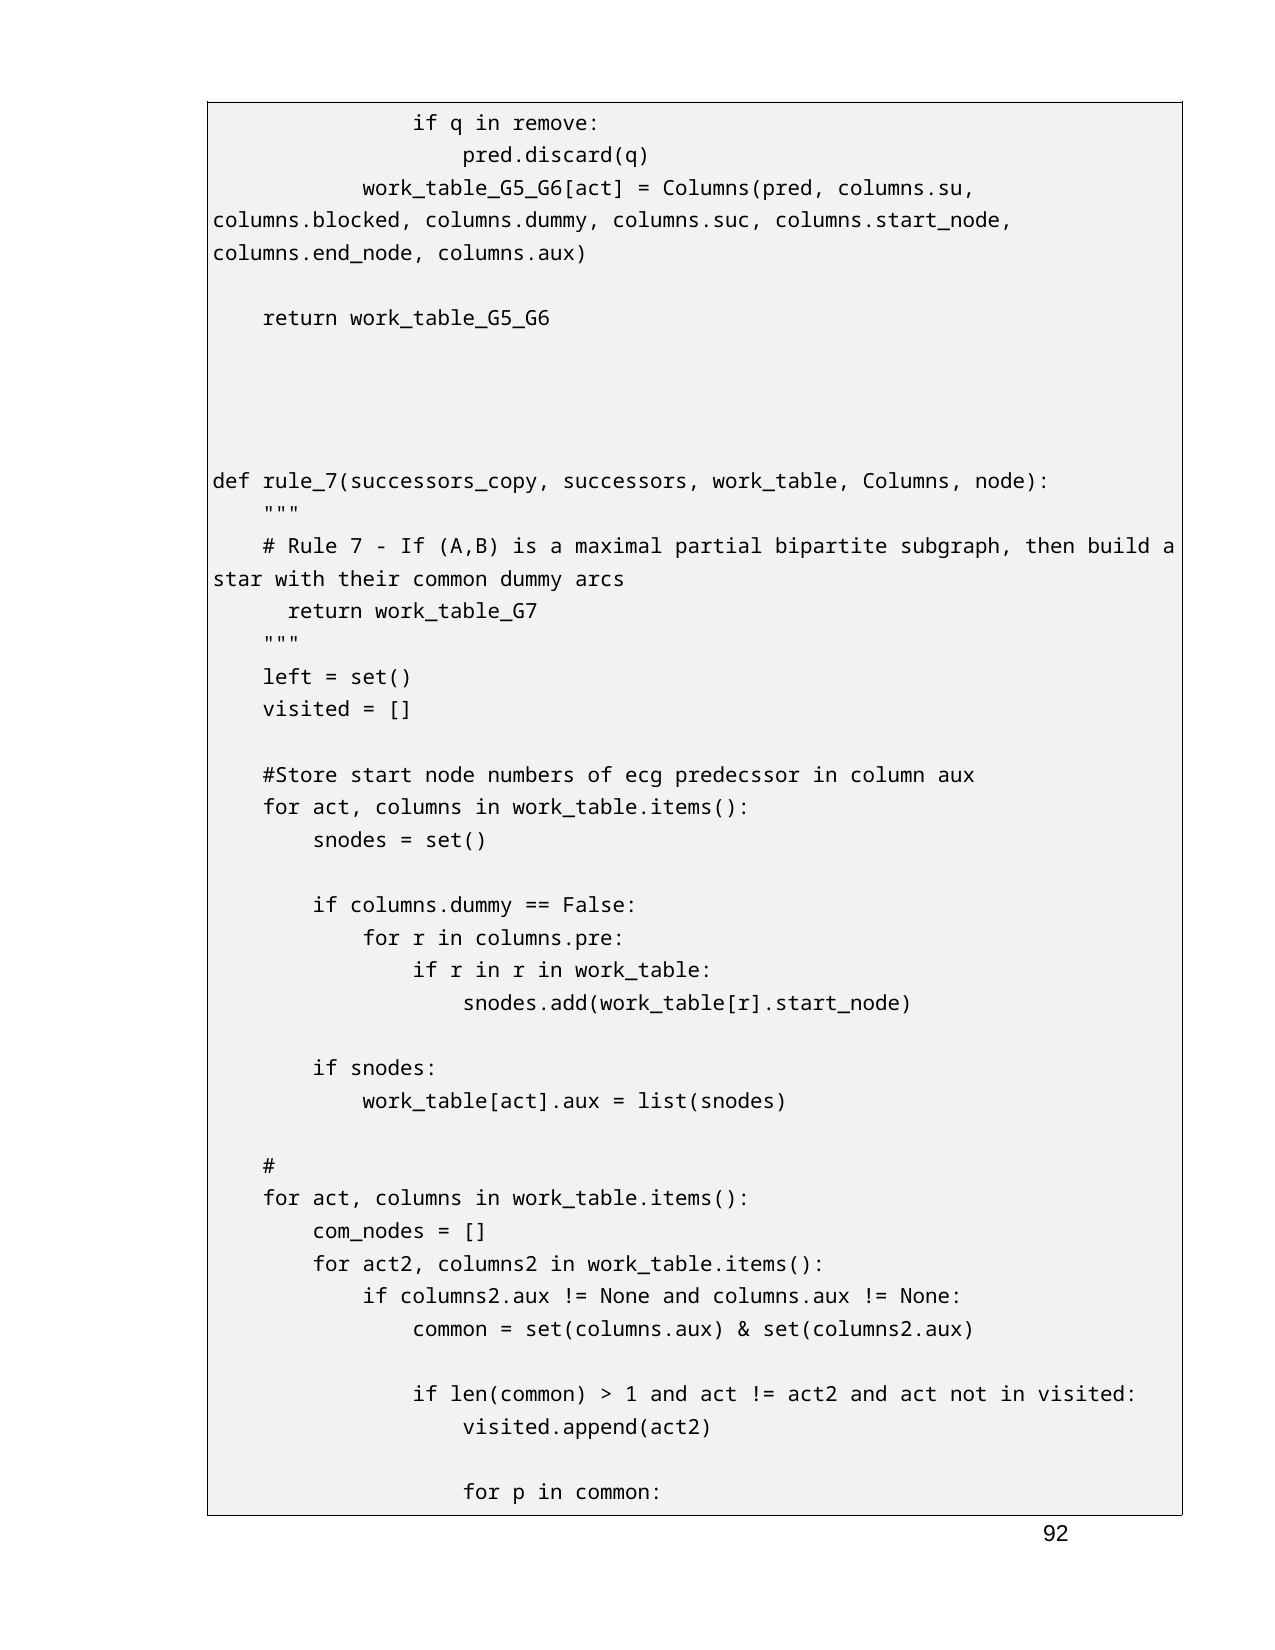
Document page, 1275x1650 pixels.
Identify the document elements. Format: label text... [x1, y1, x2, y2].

table_header if q in remove: pred.discard(q) work_table_G5_G6[act] = Columns(pred, columns.su, columns.blocked, columns.dummy, columns.suc, columns.start_node, columns.end_node, columns.aux) return work_table_G5_G6 def rule_7(successors_copy, successors, work_table, Columns, node): """ # Rule 7 - If (A,B) is a maximal partial bipartite subgraph, then build a star with their common dummy arcs return work_table_G7 """ left = set() visited = [] #Store start node numbers of ecg predecssor in column aux for act, columns in work_table.items(): snodes = set() if columns.dummy == False: for r in columns.pre: if r in r in work_table: snodes.add(work_table[r].start_node) if snodes: work_table[act].aux = list(snodes) # for act, columns in work_table.items(): com_nodes = [] for act2, columns2 in work_table.items(): if columns2.aux != None and columns.aux != None: common = set(columns.aux) & set(columns2.aux) if len(common) > 1 and act != act2 and act not in visited: visited.append(act2) for p in common: [208, 103, 1182, 1515]
